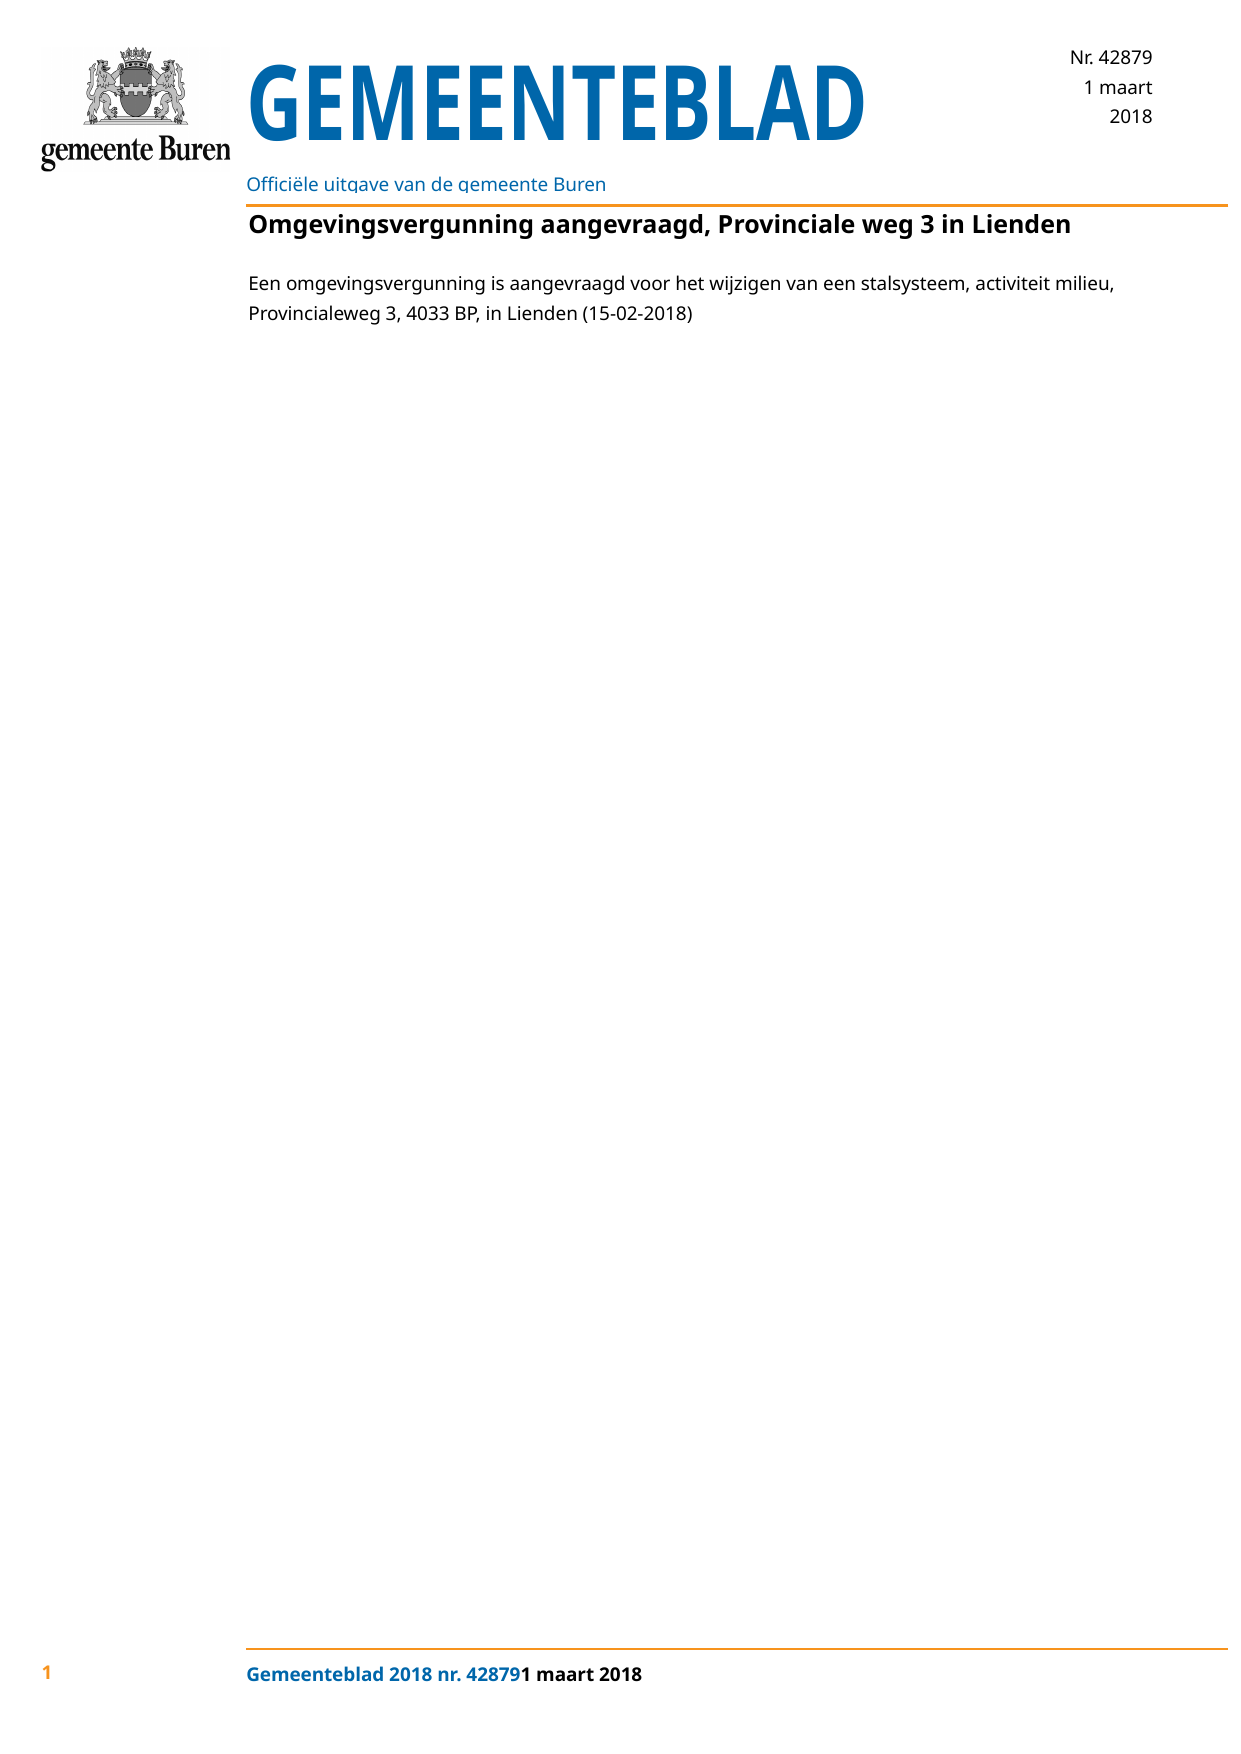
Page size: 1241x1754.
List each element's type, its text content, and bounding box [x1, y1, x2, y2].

text Een omgevingsvergunning is aangevraagd voor het wijzigen van een stalsysteem, activiteit milieu, Provincialeweg 3, 4033 BP, in Lienden (15-02-2018) [248, 270, 1152, 326]
text Omgevingsvergunning aangevraagd, Provinciale weg 3 in Lienden [248, 207, 1152, 241]
picture [41, 47, 231, 172]
